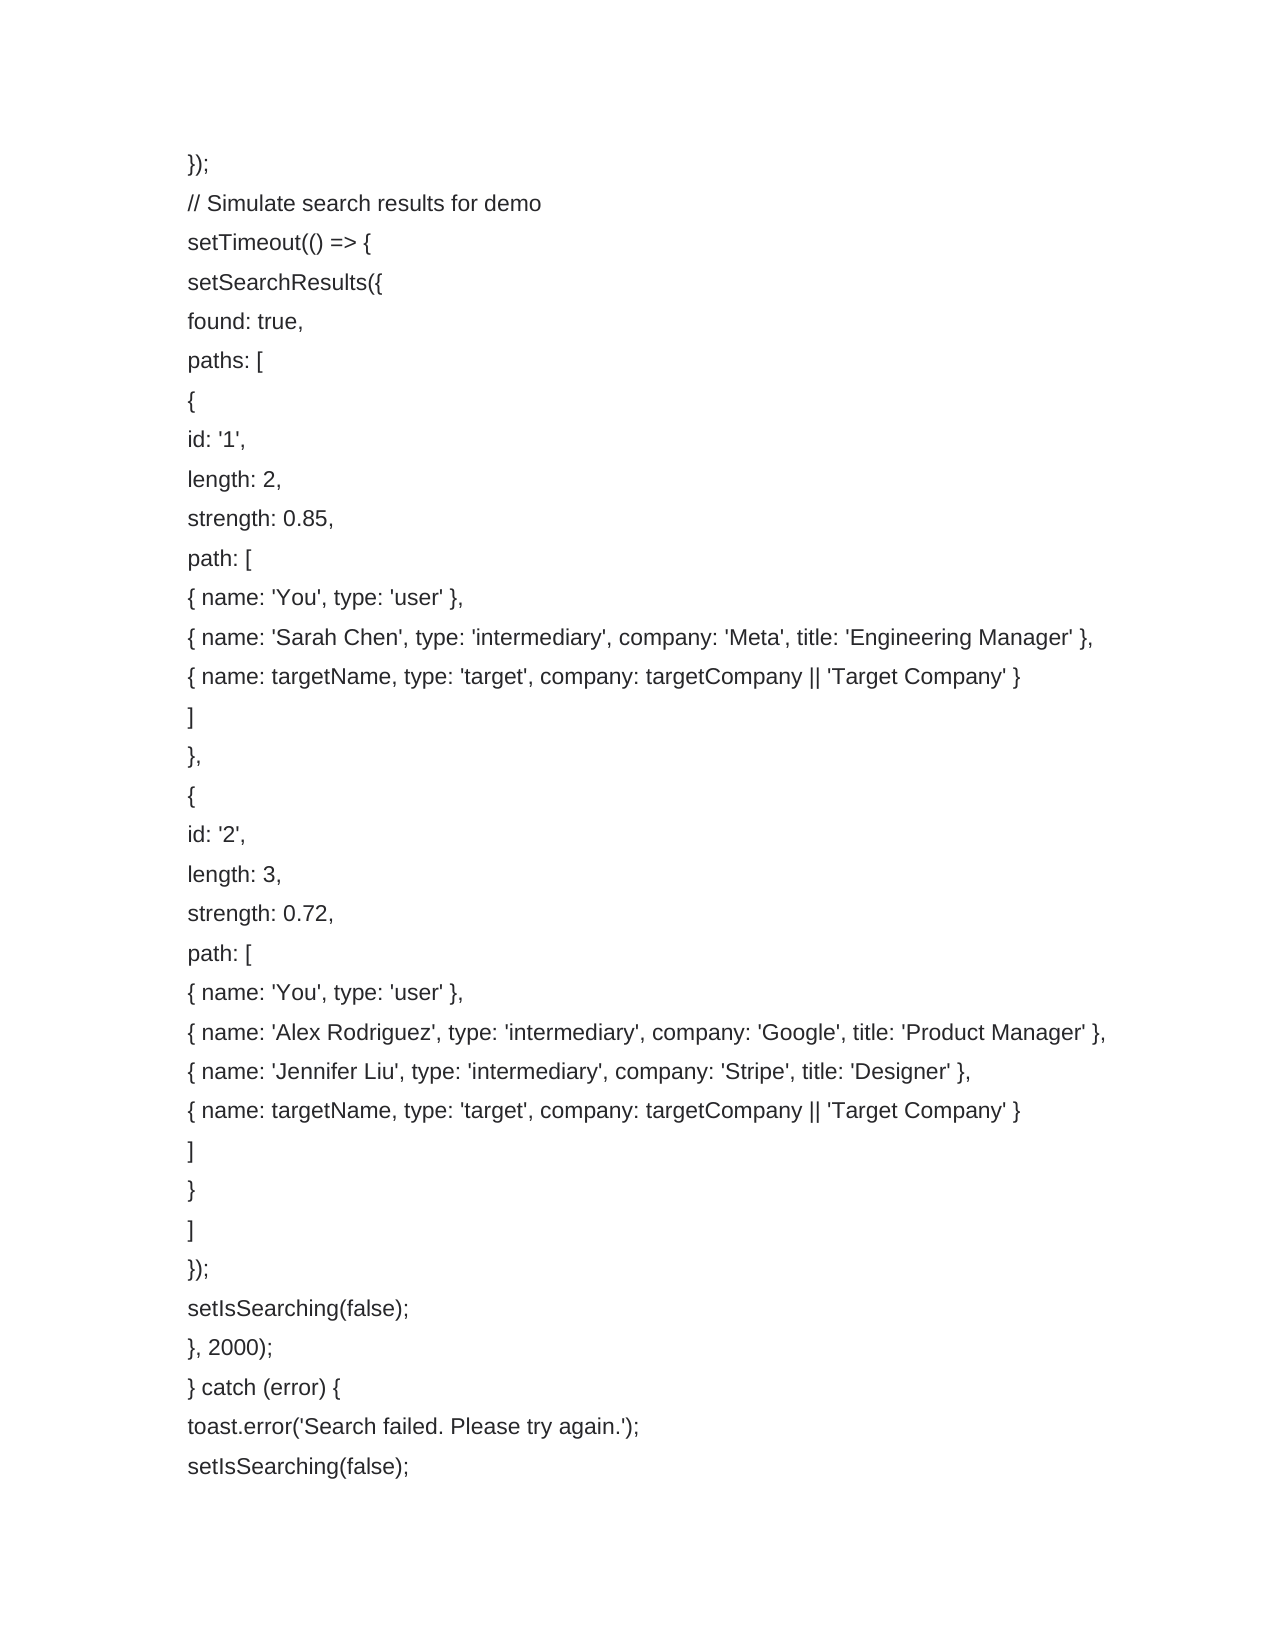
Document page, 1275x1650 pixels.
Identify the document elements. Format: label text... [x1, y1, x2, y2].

list length: 3, [187, 861, 1125, 887]
list } [187, 1176, 1125, 1203]
list { name: 'Sarah Chen', type: 'intermediary', company: 'Meta', title: 'Engineering Manager' }, [187, 624, 1125, 650]
list found: true, [187, 308, 1125, 334]
list paths: [ [187, 347, 1125, 374]
list path: [ [187, 545, 1125, 571]
list }, 2000); [187, 1334, 1125, 1361]
list setIsSearching(false); [187, 1453, 1125, 1479]
list { name: targetName, type: 'target', company: targetCompany || 'Target Company' } [187, 1097, 1125, 1124]
list id: '2', [187, 821, 1125, 847]
list // Simulate search results for demo [187, 189, 1125, 216]
list }); [187, 150, 1125, 176]
list setSearchResults({ [187, 268, 1125, 295]
list } catch (error) { [187, 1374, 1125, 1400]
list { [187, 387, 1125, 413]
list id: '1', [187, 426, 1125, 453]
list path: [ [187, 939, 1125, 966]
list ] [187, 703, 1125, 729]
list strength: 0.85, [187, 505, 1125, 532]
list }); [187, 1255, 1125, 1282]
list toast.error('Search failed. Please try again.'); [187, 1413, 1125, 1440]
list { name: 'Alex Rodriguez', type: 'intermediary', company: 'Google', title: 'Product Manager' }, [187, 1018, 1125, 1045]
list { [187, 782, 1125, 808]
list }, [187, 742, 1125, 768]
list ] [187, 1137, 1125, 1163]
list setTimeout(() => { [187, 229, 1125, 255]
list ] [187, 1216, 1125, 1242]
list strength: 0.72, [187, 900, 1125, 926]
list setIsSearching(false); [187, 1295, 1125, 1321]
list { name: targetName, type: 'target', company: targetCompany || 'Target Company' } [187, 663, 1125, 689]
list { name: 'Jennifer Liu', type: 'intermediary', company: 'Stripe', title: 'Designer' }, [187, 1058, 1125, 1084]
list length: 2, [187, 466, 1125, 492]
list { name: 'You', type: 'user' }, [187, 584, 1125, 611]
list { name: 'You', type: 'user' }, [187, 979, 1125, 1005]
